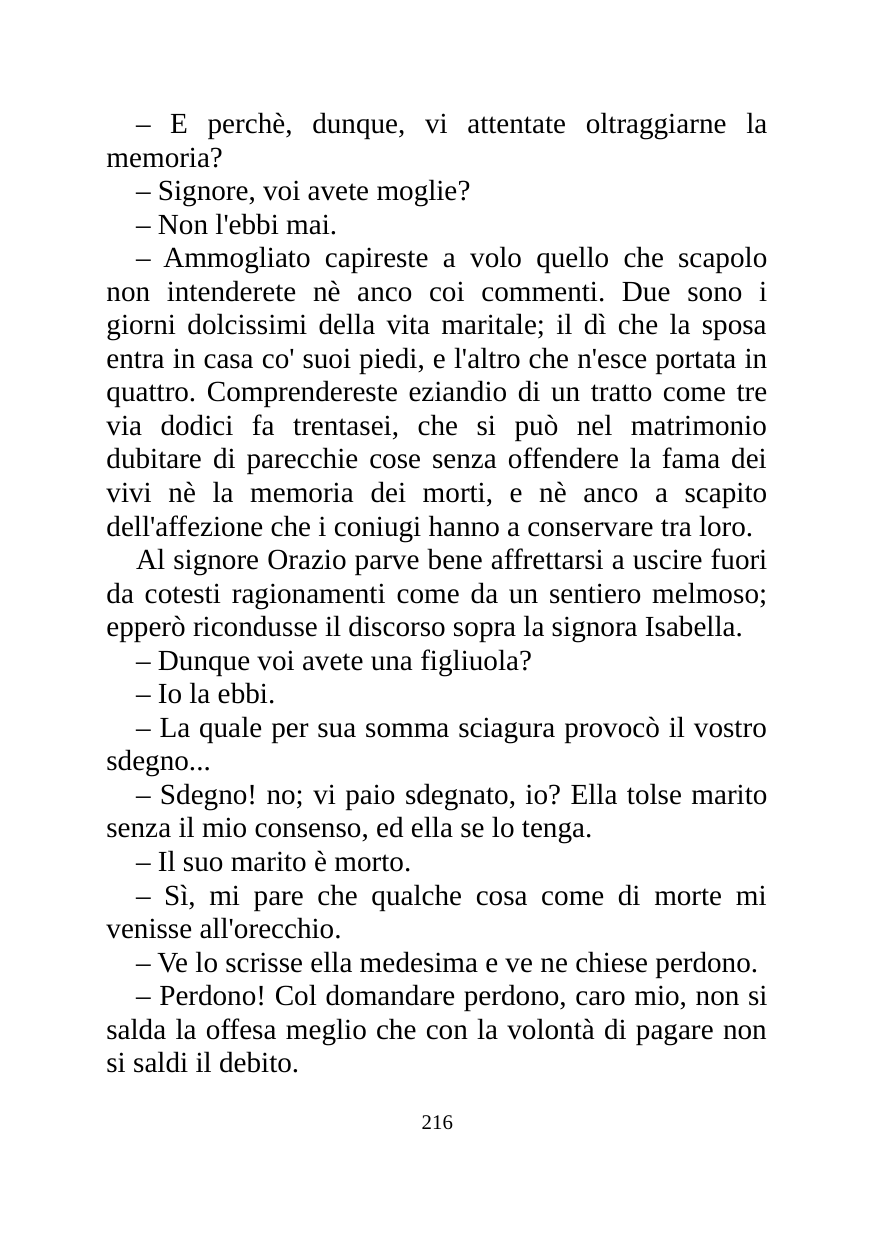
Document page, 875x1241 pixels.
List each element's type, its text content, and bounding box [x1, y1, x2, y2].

text Al signore Orazio parve bene affrettarsi a uscire fuori da cotesti ragionamenti come da un sentiero melmoso; epperò ricondusse il discorso sopra la signora Isabella. [106, 542, 768, 643]
text – Sdegno! no; vi paio sdegnato, io? Ella tolse marito senza il mio consenso, ed ella se lo tenga. [106, 777, 768, 844]
text – Sì, mi pare che qualche cosa come di morte mi venisse all'orecchio. [106, 878, 768, 945]
text – La quale per sua somma sciagura provocò il vostro sdegno... [106, 710, 768, 777]
text – Perdono! Col domandare perdono, caro mio, non si salda la offesa meglio che con la volontà di pagare non si saldi il debito. [106, 978, 768, 1079]
text – Signore, voi avete moglie? [106, 173, 768, 207]
text – Io la ebbi. [106, 676, 768, 710]
text – E perchè, dunque, vi attentate oltraggiarne la memoria? [106, 106, 768, 173]
text – Ammogliato capireste a volo quello che scapolo non intenderete nè anco coi commenti. Due sono i giorni dolcissimi della vita maritale; il dì che la sposa entra in casa co' suoi piedi, e l'altro che n'esce portata in quattro. Comprendereste eziandio di un tratto come tre via dodici fa trentasei, che si può nel matrimonio dubitare di parecchie cose senza offendere la fama dei vivi nè la memoria dei morti, e nè anco a scapito dell'affezione che i coniugi hanno a conservare tra loro. [106, 240, 768, 542]
text – Non l'ebbi mai. [106, 207, 768, 240]
text – Dunque voi avete una figliuola? [106, 643, 768, 676]
text – Il suo marito è morto. [106, 844, 768, 878]
text – Ve lo scrisse ella medesima e ve ne chiese perdono. [106, 945, 768, 978]
